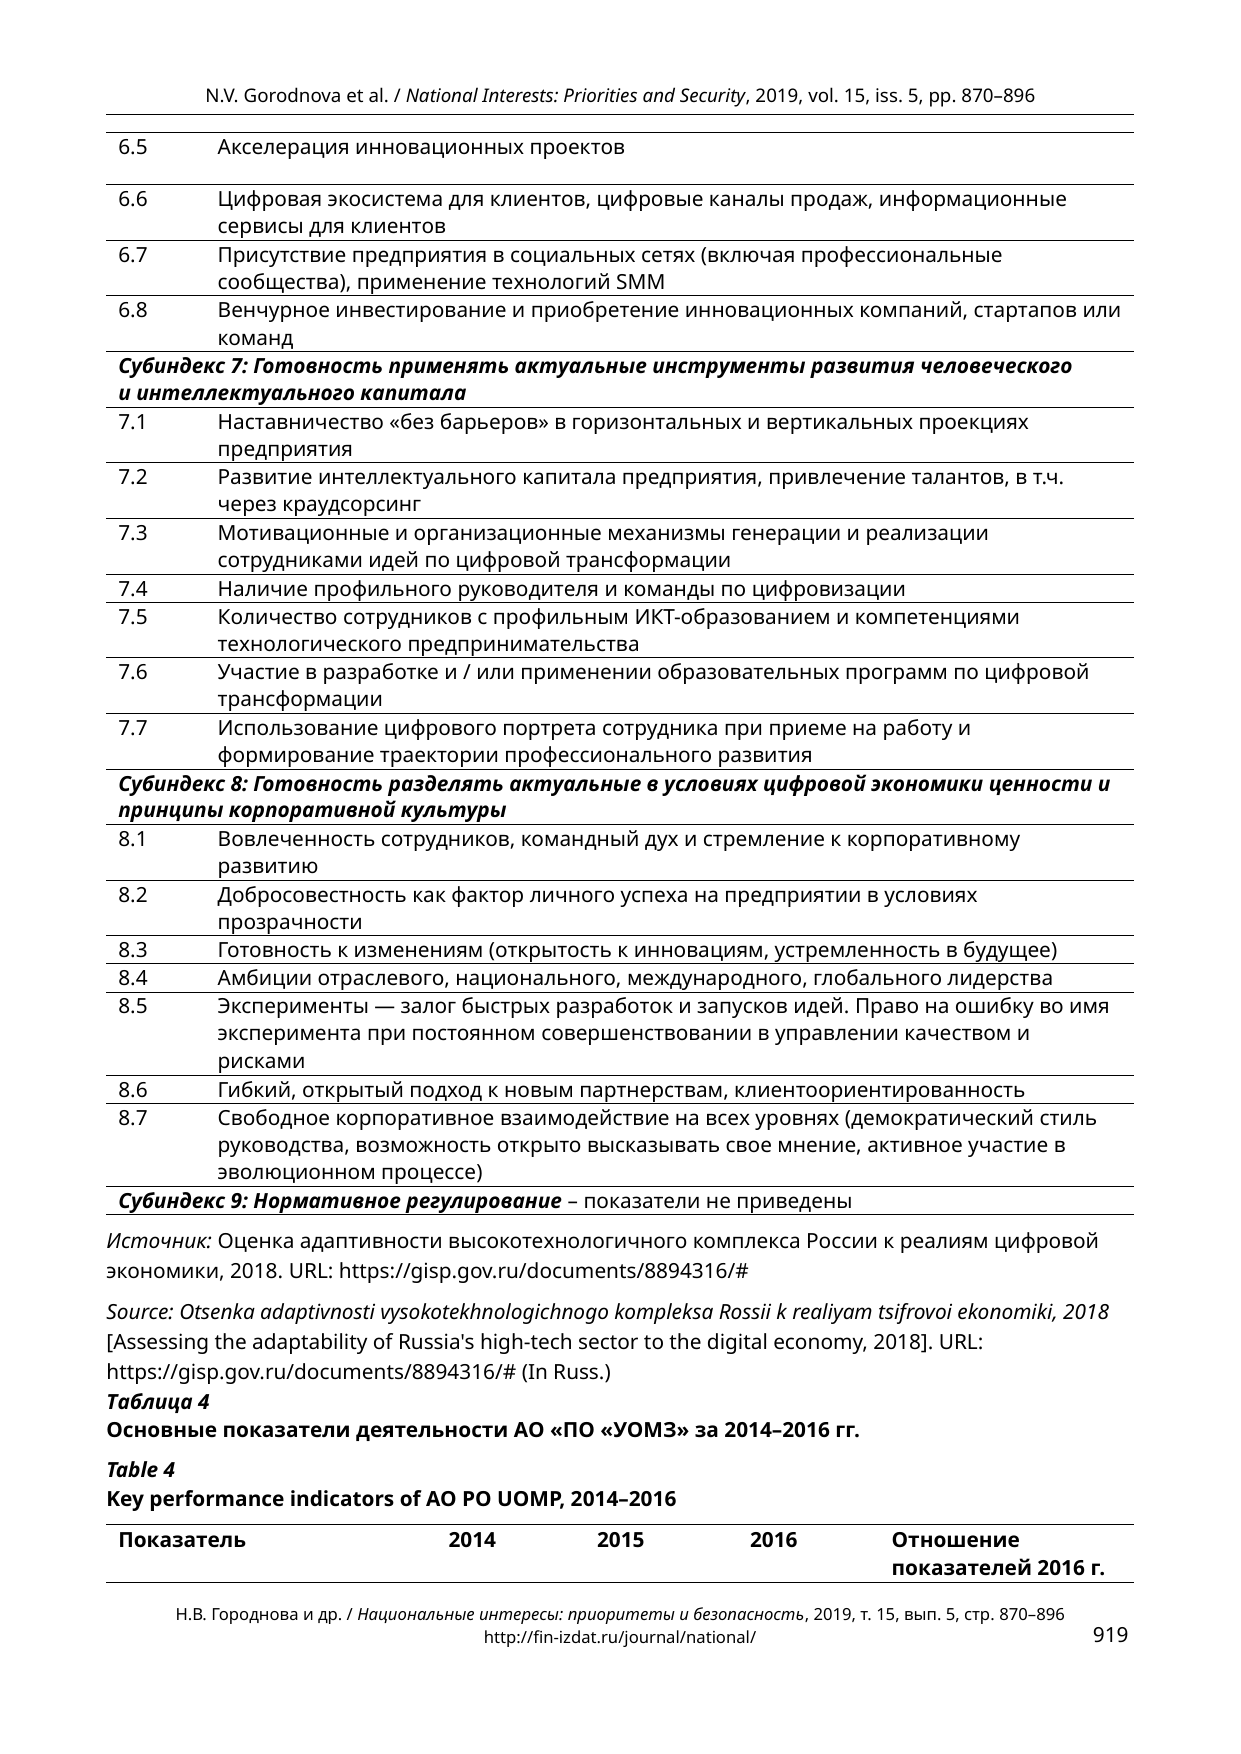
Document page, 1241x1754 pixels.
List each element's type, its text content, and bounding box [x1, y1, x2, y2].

table_cell Вовлеченность сотрудников, командный дух и стремление к корпоративному развитию [206, 825, 1134, 880]
table_cell 7.2 [106, 463, 206, 518]
table_cell 8.1 [106, 825, 206, 880]
table_cell Развитие интеллектуального капитала предприятия, привлечение талантов, в т.ч. через краудсорсинг [206, 463, 1134, 518]
text Таблица 4 [106, 1387, 1134, 1415]
table_cell Венчурное инвестирование и приобретение инновационных компаний, стартапов или команд [206, 296, 1134, 351]
text Table 4 [106, 1456, 1134, 1484]
table_cell 8.2 [106, 881, 206, 935]
table_cell 7.6 [106, 658, 206, 713]
table_cell 6.5 [106, 133, 206, 184]
table_cell 8.7 [106, 1104, 206, 1186]
table_cell Эксперименты — залог быстрых разработок и запусков идей. Право на ошибку во имя эксперимента при постоянном совершенствовании в управлении качеством и рисками [206, 993, 1134, 1074]
table_cell 7.7 [106, 714, 206, 768]
table_cell Готовность к изменениям (открытость к инновациям, устремленность в будущее) [206, 936, 1134, 963]
table_cell Количество сотрудников с профильным ИКТ-образованием и компетенциями технологического предпринимательства [206, 603, 1134, 657]
text Key performance indicators of AO PO UOMP, 2014–2016 [106, 1484, 1134, 1512]
table_cell Амбиции отраслевого, национального, международного, глобального лидерства [206, 964, 1134, 991]
table_header Отношение показателей 2016 г. [880, 1525, 1134, 1582]
table_cell 6.8 [106, 296, 206, 351]
table_cell Субиндекс 7: Готовность применять актуальные инструменты развития человеческого и интеллектуального капитала [106, 352, 1134, 407]
table_cell 8.6 [106, 1076, 206, 1103]
table_cell 7.3 [106, 519, 206, 573]
table_cell Наличие профильного руководителя и команды по цифровизации [206, 575, 1134, 602]
table_cell 6.6 [106, 185, 206, 240]
table_cell Участие в разработке и / или применении образовательных программ по цифровой трансформации [206, 658, 1134, 713]
table_header 2016 [738, 1525, 880, 1582]
table_cell Субиндекс 9: Нормативное регулирование – показатели не приведены [106, 1187, 1134, 1214]
table_cell 7.1 [106, 408, 206, 462]
table_cell Акселерация инновационных проектов [206, 133, 1134, 184]
table_cell Субиндекс 8: Готовность разделять актуальные в условиях цифровой экономики ценности и принципы корпоративной культуры [106, 770, 1134, 824]
table_cell Мотивационные и организационные механизмы генерации и реализации сотрудниками идей по цифровой трансформации [206, 519, 1134, 573]
table_cell 8.4 [106, 964, 206, 991]
table_cell Присутствие предприятия в социальных сетях (включая профессиональные сообщества), применение технологий SMM [206, 241, 1134, 295]
text Source: Otsenka adaptivnosti vysokotekhnologichnogo kompleksa Rossii k realiyam tsifrovoi ekonomiki, 2018 [Assessing the adaptability of Russia's high-tech sector to the digital economy, 2018]. URL: https://gisp.gov.ru/documents/8894316/# (In Russ.) [106, 1297, 1134, 1386]
table_cell Свободное корпоративное взаимодействие на всех уровнях (демократический стиль руководства, возможность открыто высказывать свое мнение, активное участие в эволюционном процессе) [206, 1104, 1134, 1186]
table_cell Цифровая экосистема для клиентов, цифровые каналы продаж, информационные сервисы для клиентов [206, 185, 1134, 240]
table_cell Наставничество «без барьеров» в горизонтальных и вертикальных проекциях предприятия [206, 408, 1134, 462]
table_cell 7.5 [106, 603, 206, 657]
table_header 2014 [437, 1525, 585, 1582]
table_cell 6.7 [106, 241, 206, 295]
text Источник: Оценка адаптивности высокотехнологичного комплекса России к реалиям цифровой экономики, 2018. URL: https://gisp.gov.ru/documents/8894316/# [106, 1226, 1134, 1284]
table_cell Добросовестность как фактор личного успеха на предприятии в условиях прозрачности [206, 881, 1134, 935]
table_cell 8.5 [106, 993, 206, 1074]
table_cell Гибкий, открытый подход к новым партнерствам, клиентоориентированность [206, 1076, 1134, 1103]
table_cell Использование цифрового портрета сотрудника при приеме на работу и формирование траектории профессионального развития [206, 714, 1134, 768]
table_header Показатель [106, 1525, 437, 1582]
table_cell 8.3 [106, 936, 206, 963]
table_cell 7.4 [106, 575, 206, 602]
text Основные показатели деятельности АО «ПО «УОМЗ» за 2014–2016 гг. [106, 1415, 1134, 1444]
table_header 2015 [585, 1525, 738, 1582]
